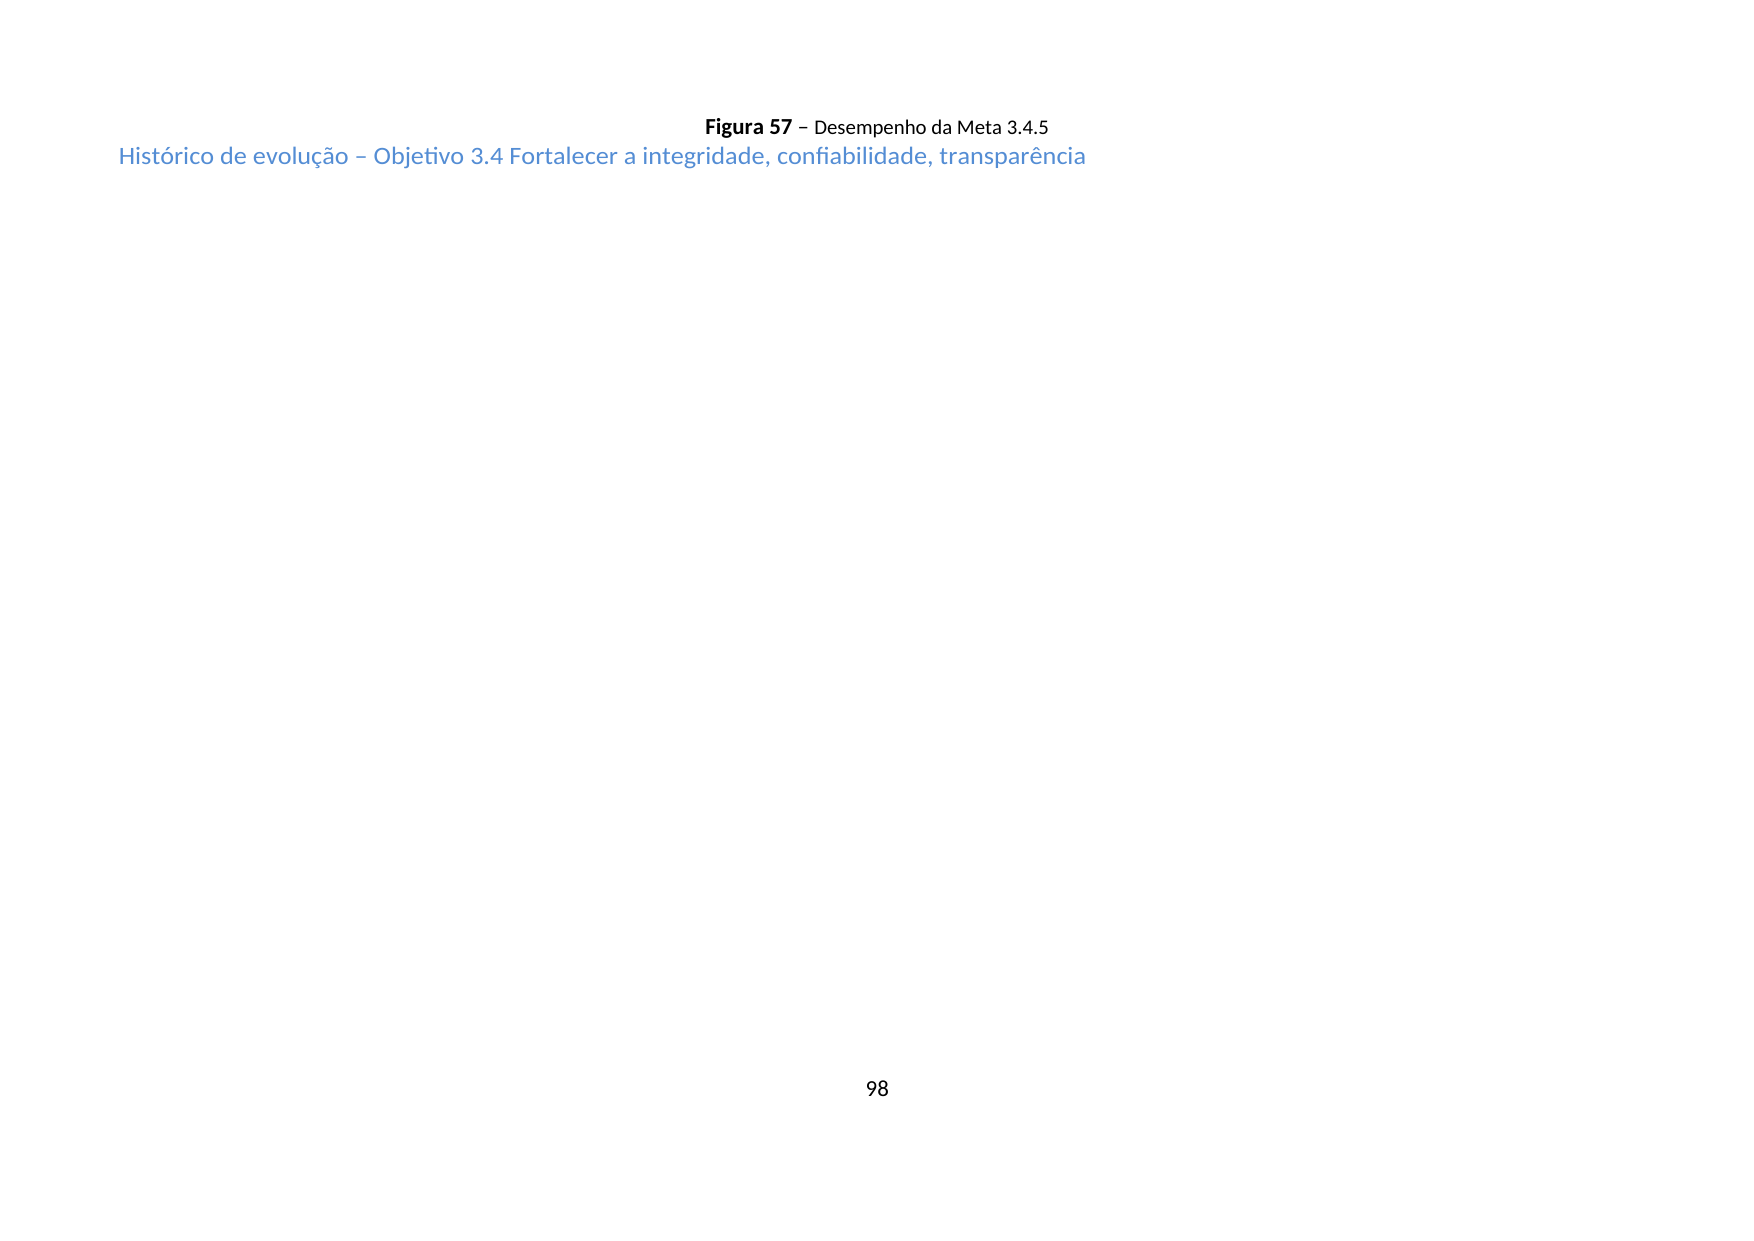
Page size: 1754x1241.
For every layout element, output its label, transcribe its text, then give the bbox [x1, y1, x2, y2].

text Figura 57 – Desempenho da Meta 3.4.5 [150, 112, 1604, 140]
subtitle Histórico de evolução – Objetivo 3.4 Fortalecer a integridade, confiabilidade, transparência [119, 140, 1473, 171]
